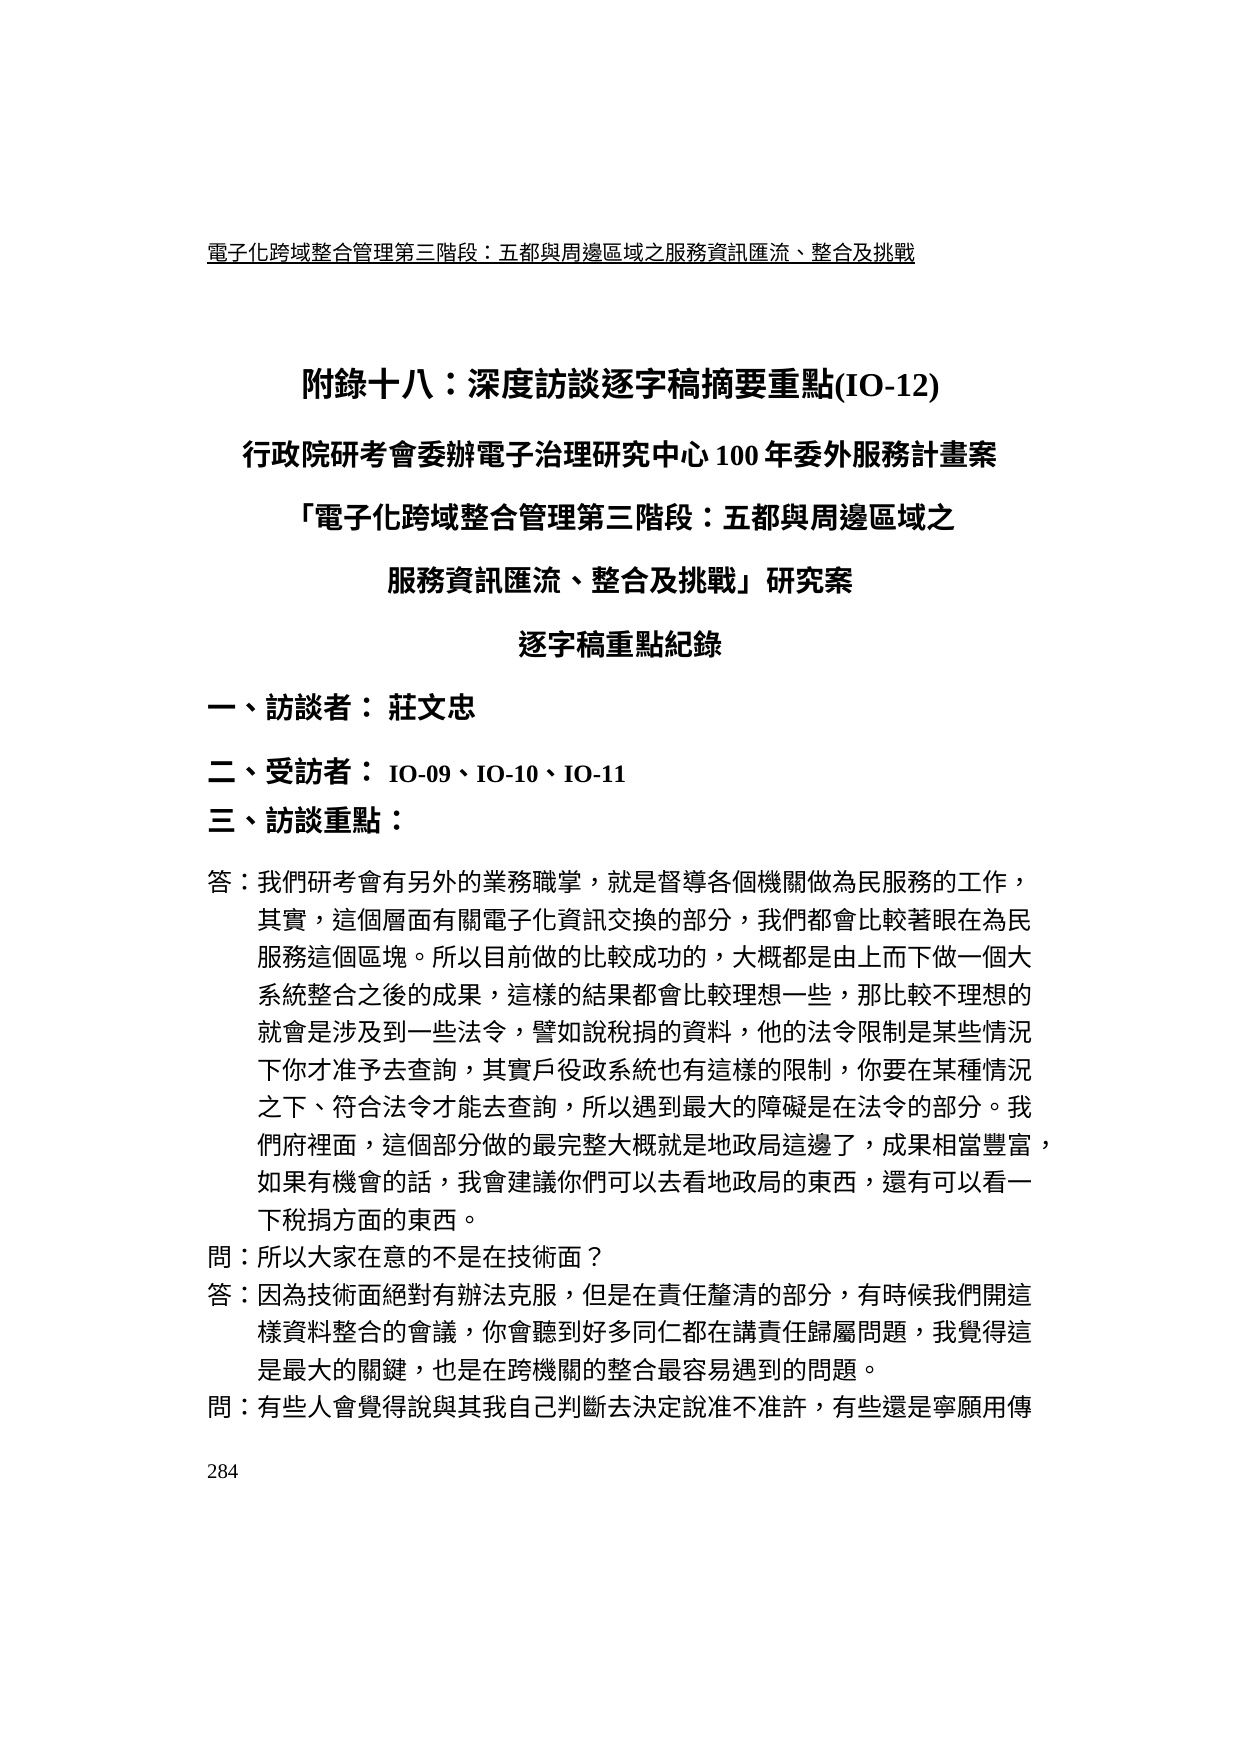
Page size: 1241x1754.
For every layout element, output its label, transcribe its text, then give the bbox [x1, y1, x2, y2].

text 答：我們研考會有另外的業務職掌，就是督導各個機關做為民服務的工作，其實，這個層面有關電子化資訊交換的部分，我們都會比較著眼在為民服務這個區塊。所以目前做的比較成功的，大概都是由上而下做一個大系統整合之後的成果，這樣的結果都會比較理想一些，那比較不理想的就會是涉及到一些法令，譬如說稅捐的資料，他的法令限制是某些情況下你才准予去查詢，其實戶役政系統也有這樣的限制，你要在某種情況之下、符合法令才能去查詢，所以遇到最大的障礙是在法令的部分。我們府裡面，這個部分做的最完整大概就是地政局這邊了，成果相當豐富，如果有機會的話，我會建議你們可以去看地政局的東西，還有可以看一下稅捐方面的東西。 [207, 862, 1033, 1237]
text 三、訪談重點： [207, 812, 1033, 837]
text 逐字稿重點紀錄 [207, 621, 1033, 664]
text 二、受訪者： IO-09、IO-10、IO-11 [207, 748, 1033, 791]
text 服務資訊匯流、整合及挑戰」研究案 [207, 558, 1033, 600]
text 「電子化跨域整合管理第三階段：五都與周邊區域之 [207, 494, 1033, 537]
text 一、訪談者： 莊文忠 [207, 685, 1031, 727]
text 附錄十八：深度訪談逐字稿摘要重點(IO-12) [207, 358, 1033, 406]
text 問：所以大家在意的不是在技術面？ [207, 1237, 1033, 1274]
text 行政院研考會委辦電子治理研究中心100年委外服務計畫案 [207, 431, 1033, 473]
text 問：有些人會覺得說與其我自己判斷去決定說准不准許，有些還是寧願用傳 [207, 1387, 1033, 1424]
text 答：因為技術面絕對有辦法克服，但是在責任釐清的部分，有時候我們開這樣資料整合的會議，你會聽到好多同仁都在講責任歸屬問題，我覺得這是最大的關鍵，也是在跨機關的整合最容易遇到的問題。 [207, 1274, 1033, 1387]
